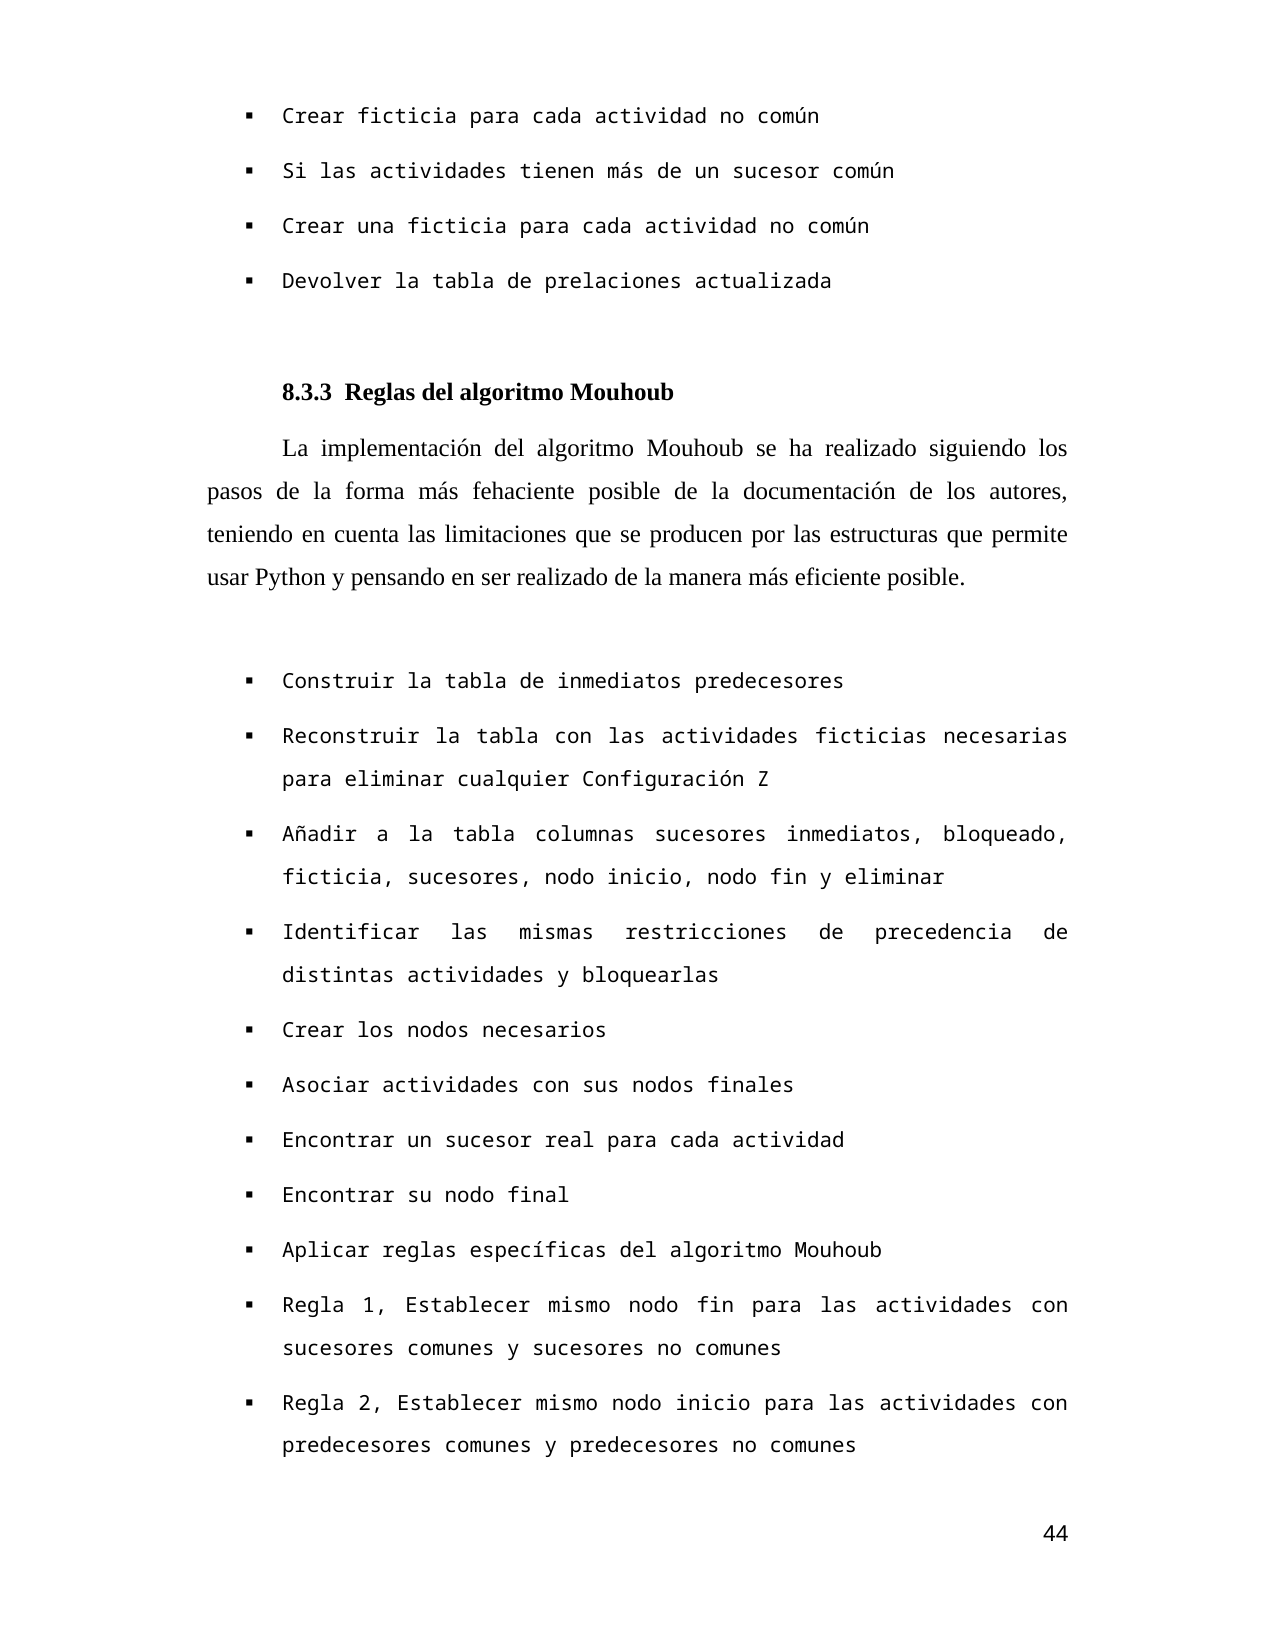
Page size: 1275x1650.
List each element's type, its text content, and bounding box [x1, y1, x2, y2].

list Regla 1, Establecer mismo nodo fin para las actividades con sucesores comunes y sucesores no comunes [244, 1290, 1068, 1361]
list Crear ficticia para cada actividad no común [244, 101, 1068, 130]
list Si las actividades tienen más de un sucesor común [244, 156, 1068, 185]
list Encontrar un sucesor real para cada actividad [244, 1125, 1068, 1153]
text 8.3.3 Reglas del algoritmo Mouhoub [207, 377, 1068, 406]
list Asociar actividades con sus nodos finales [244, 1070, 1068, 1098]
list Encontrar su nodo final [244, 1180, 1068, 1208]
list Reconstruir la tabla con las actividades ficticias necesarias para eliminar cualquier Configuración Z [244, 722, 1068, 793]
list Devolver la tabla de prelaciones actualizada [244, 267, 1068, 295]
list Regla 2, Establecer mismo nodo inicio para las actividades con predecesores comunes y predecesores no comunes [244, 1388, 1068, 1459]
list Construir la tabla de inmediatos predecesores [244, 667, 1068, 695]
list Identificar las mismas restricciones de precedencia de distintas actividades y bloquearlas [244, 917, 1068, 988]
list Añadir a la tabla columnas sucesores inmediatos, bloqueado, ficticia, sucesores, nodo inicio, nodo fin y eliminar [244, 819, 1068, 890]
list Crear una ficticia para cada actividad no común [244, 212, 1068, 240]
text La implementación del algoritmo Mouhoub se ha realizado siguiendo los pasos de la forma más fehaciente posible de la documentación de los autores, teniendo en cuenta las limitaciones que se producen por las estructuras que permite usar Python y pensando en ser realizado de la manera más eficiente posible. [207, 433, 1068, 591]
list Aplicar reglas específicas del algoritmo Mouhoub [244, 1235, 1068, 1264]
list Crear los nodos necesarios [244, 1015, 1068, 1043]
